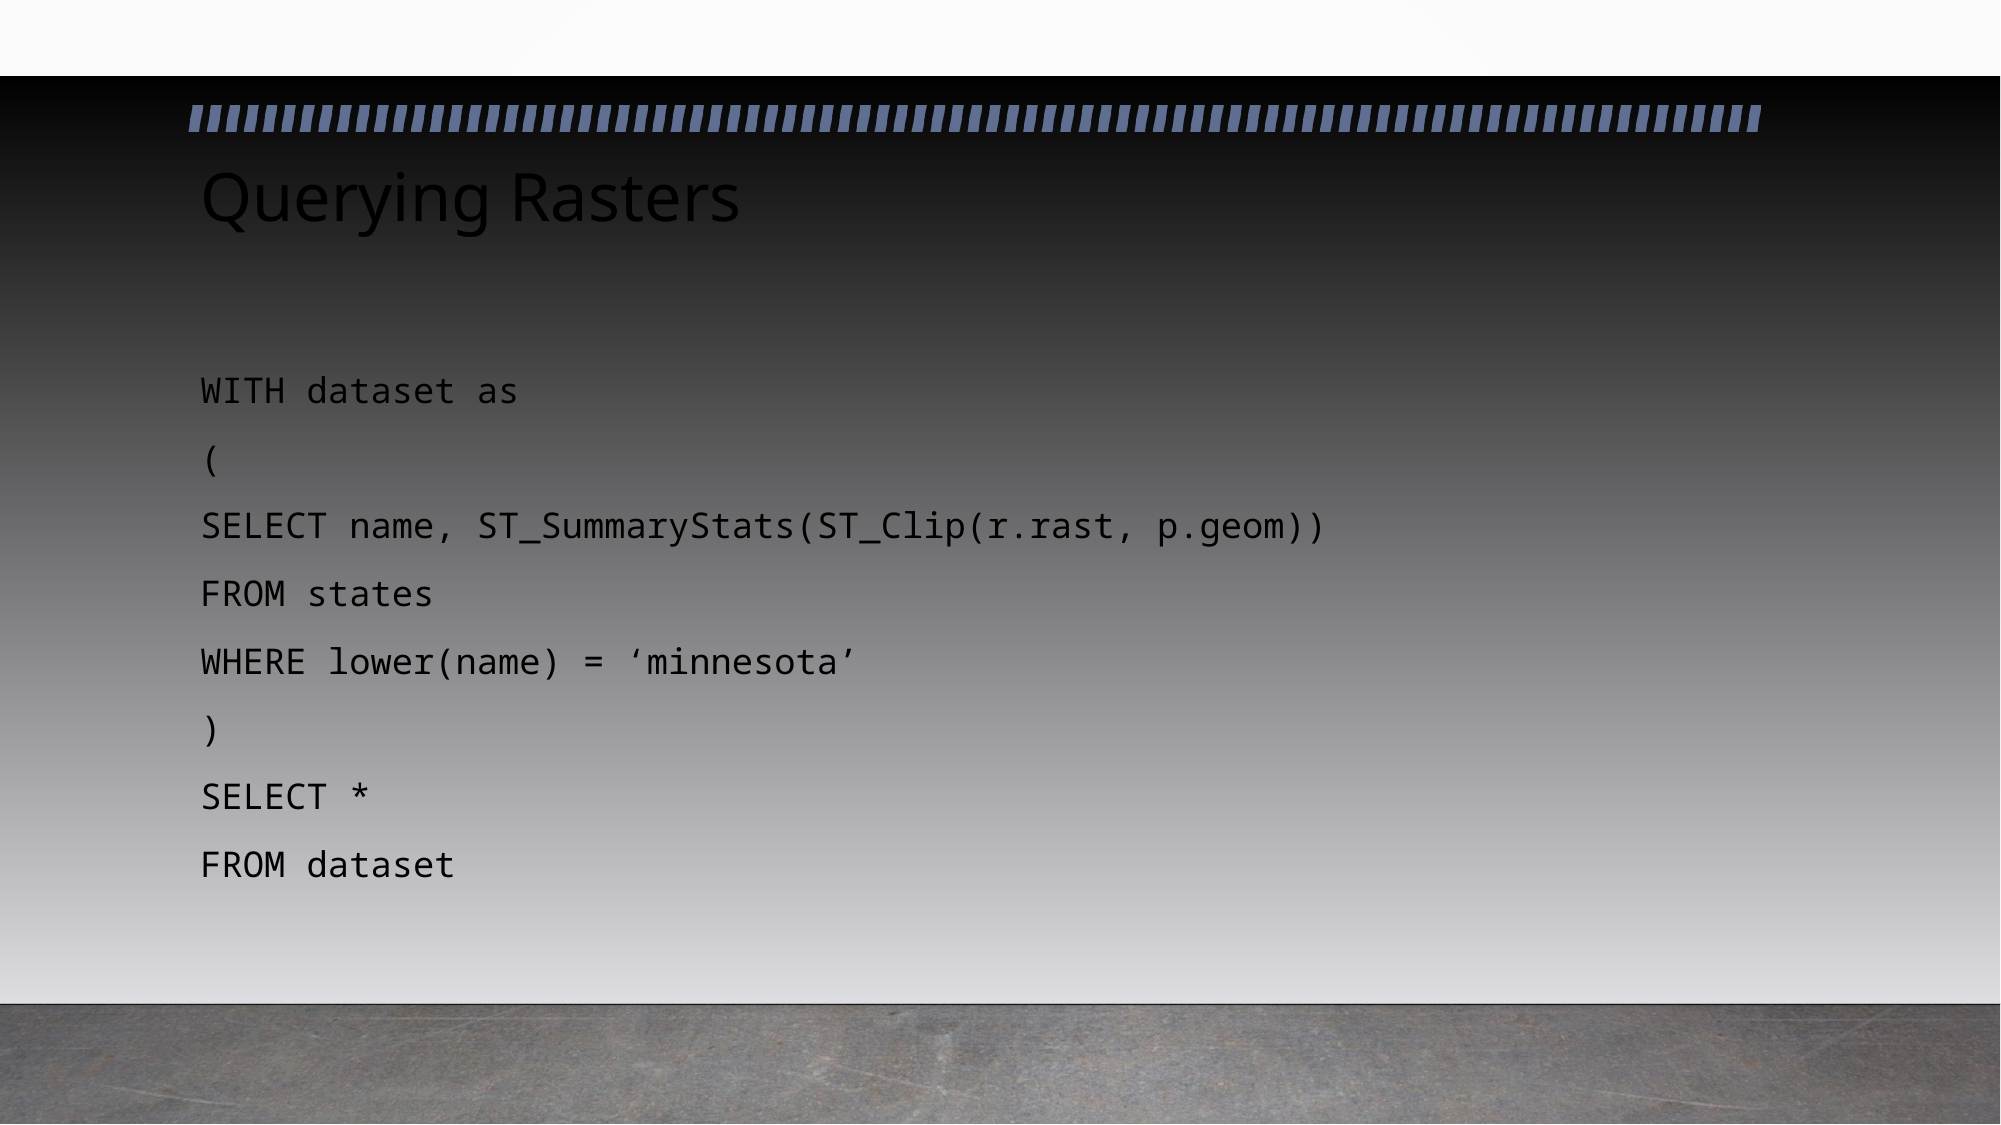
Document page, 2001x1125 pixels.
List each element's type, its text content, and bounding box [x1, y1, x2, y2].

title Querying Rasters [185, 156, 1761, 329]
list WITH dataset as ( SELECT name, ST_SummaryStats(ST_Clip(r.rast, p.geom)) FROM states WHERE lower(name) = ‘minnesota’ ) SELECT * FROM dataset [185, 356, 1761, 897]
